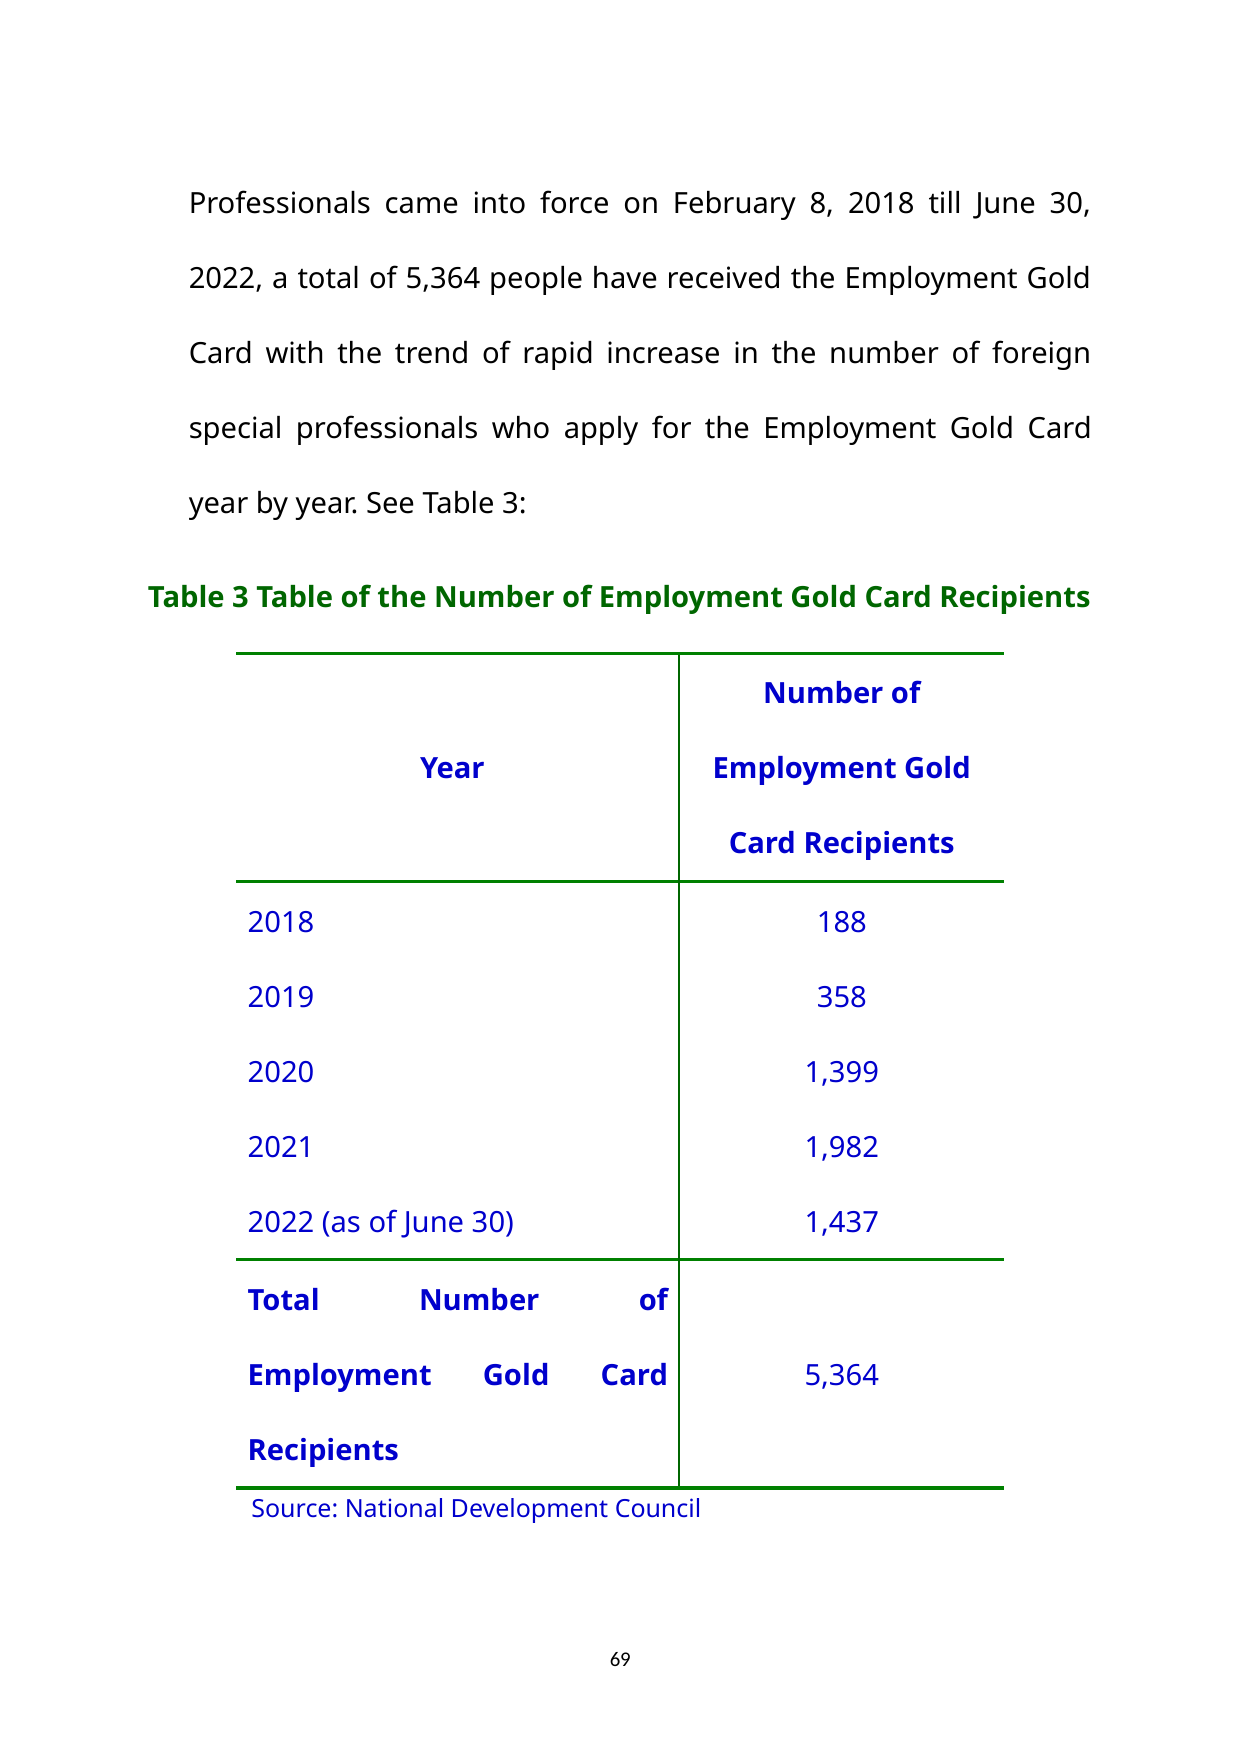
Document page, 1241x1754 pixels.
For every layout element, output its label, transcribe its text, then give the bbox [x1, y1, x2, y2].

table_header Year [236, 655, 678, 880]
table_cell 358 [680, 958, 1004, 1033]
text Professionals came into force on February 8, 2018 till June 30, 2022, a total of 5,364 people have received the Employment Gold Card with the trend of rapid increase in the number of foreign special professionals who apply for the Employment Gold Card year by year. See Table 3: [148, 164, 1092, 539]
table_cell 2018 [236, 883, 678, 958]
table_cell 2020 [236, 1033, 678, 1108]
table_cell 1,399 [680, 1033, 1004, 1108]
table_header Number of Employment Gold Card Recipients [680, 655, 1004, 880]
text Source: National Development Council [251, 1489, 1092, 1527]
table_cell 1,437 [680, 1183, 1004, 1258]
text Table 3 Table of the Number of Employment Gold Card Recipients [148, 558, 1092, 633]
table_cell 2021 [236, 1108, 678, 1183]
table_cell 5,364 [680, 1261, 1004, 1486]
table_cell Total Number of Employment Gold Card Recipients [236, 1261, 678, 1486]
table_cell 2022 (as of June 30) [236, 1183, 678, 1258]
table_cell 1,982 [680, 1108, 1004, 1183]
table_cell 2019 [236, 958, 678, 1033]
table_cell 188 [680, 883, 1004, 958]
